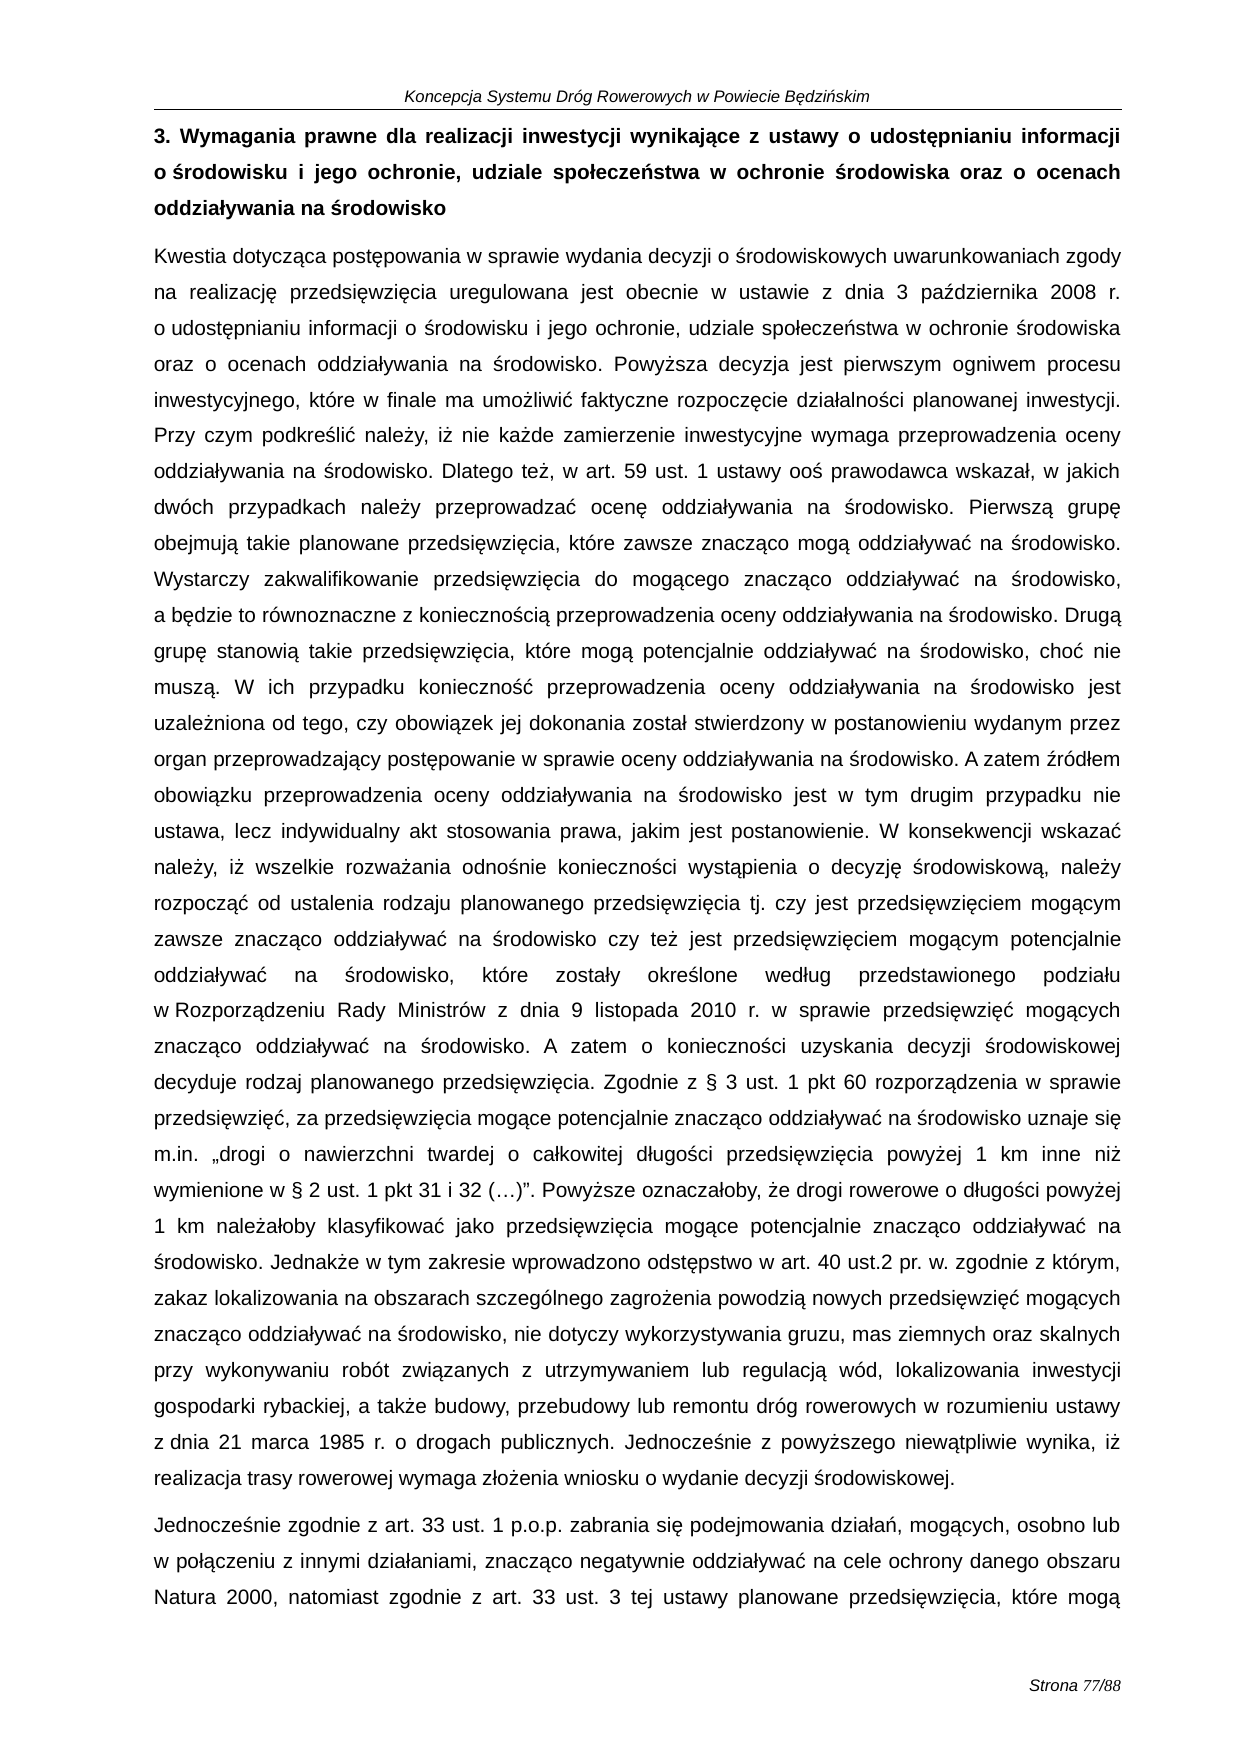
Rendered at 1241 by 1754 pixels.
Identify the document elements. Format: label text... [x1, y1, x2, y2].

text 3. Wymagania prawne dla realizacji inwestycji wynikające z ustawy o udostępnianiu informacji o środowisku i jego ochronie, udziale społeczeństwa w ochronie środowiska oraz o ocenach oddziaływania na środowisko [153, 124, 1122, 220]
text Kwestia dotycząca postępowania w sprawie wydania decyzji o środowiskowych uwarunkowaniach zgody na realizację przedsięwzięcia uregulowana jest obecnie w ustawie z dnia 3 października 2008 r. o udostępnianiu informacji o środowisku i jego ochronie, udziale społeczeństwa w ochronie środowiska oraz o ocenach oddziaływania na środowisko. Powyższa decyzja jest pierwszym ogniwem procesu inwestycyjnego, które w finale ma umożliwić faktyczne rozpoczęcie działalności planowanej inwestycji. Przy czym podkreślić należy, iż nie każde zamierzenie inwestycyjne wymaga przeprowadzenia oceny oddziaływania na środowisko. Dlatego też, w art. 59 ust. 1 ustawy ooś prawodawca wskazał, w jakich dwóch przypadkach należy przeprowadzać ocenę oddziaływania na środowisko. Pierwszą grupę obejmują takie planowane przedsięwzięcia, które zawsze znacząco mogą oddziaływać na środowisko. Wystarczy zakwalifikowanie przedsięwzięcia do mogącego znacząco oddziaływać na środowisko, a będzie to równoznaczne z koniecznością przeprowadzenia oceny oddziaływania na środowisko. Drugą grupę stanowią takie przedsięwzięcia, które mogą potencjalnie oddziaływać na środowisko, choć nie muszą. W ich przypadku konieczność przeprowadzenia oceny oddziaływania na środowisko jest uzależniona od tego, czy obowiązek jej dokonania został stwierdzony w postanowieniu wydanym przez organ przeprowadzający postępowanie w sprawie oceny oddziaływania na środowisko. A zatem źródłem obowiązku przeprowadzenia oceny oddziaływania na środowisko jest w tym drugim przypadku nie ustawa, lecz indywidualny akt stosowania prawa, jakim jest postanowienie. W konsekwencji wskazać należy, iż wszelkie rozważania odnośnie konieczności wystąpienia o decyzję środowiskową, należy rozpocząć od ustalenia rodzaju planowanego przedsięwzięcia tj. czy jest przedsięwzięciem mogącym zawsze znacząco oddziaływać na środowisko czy też jest przedsięwzięciem mogącym potencjalnie oddziaływać na środowisko, które zostały określone według przedstawionego podziału w Rozporządzeniu Rady Ministrów z dnia 9 listopada 2010 r. w sprawie przedsięwzięć mogących znacząco oddziaływać na środowisko. A zatem o konieczności uzyskania decyzji środowiskowej decyduje rodzaj planowanego przedsięwzięcia. Zgodnie z § 3 ust. 1 pkt 60 rozporządzenia w sprawie przedsięwzięć, za przedsięwzięcia mogące potencjalnie znacząco oddziaływać na środowisko uznaje się m.in. „drogi o nawierzchni twardej o całkowitej długości przedsięwzięcia powyżej 1 km inne niż wymienione w § 2 ust. 1 pkt 31 i 32 (…)”. Powyższe oznaczałoby, że drogi rowerowe o długości powyżej 1 km należałoby klasyfikować jako przedsięwzięcia mogące potencjalnie znacząco oddziaływać na środowisko. Jednakże w tym zakresie wprowadzono odstępstwo w art. 40 ust.2 pr. w. zgodnie z którym, zakaz lokalizowania na obszarach szczególnego zagrożenia powodzią nowych przedsięwzięć mogących znacząco oddziaływać na środowisko, nie dotyczy wykorzystywania gruzu, mas ziemnych oraz skalnych przy wykonywaniu robót związanych z utrzymywaniem lub regulacją wód, lokalizowania inwestycji gospodarki rybackiej, a także budowy, przebudowy lub remontu dróg rowerowych w rozumieniu ustawy z dnia 21 marca 1985 r. o drogach publicznych. Jednocześnie z powyższego niewątpliwie wynika, iż realizacja trasy rowerowej wymaga złożenia wniosku o wydanie decyzji środowiskowej. [153, 244, 1122, 1489]
text Jednocześnie zgodnie z art. 33 ust. 1 p.o.p. zabrania się podejmowania działań, mogących, osobno lub w połączeniu z innymi działaniami, znacząco negatywnie oddziaływać na cele ochrony danego obszaru Natura 2000, natomiast zgodnie z art. 33 ust. 3 tej ustawy planowane przedsięwzięcia, które mogą [153, 1513, 1122, 1609]
